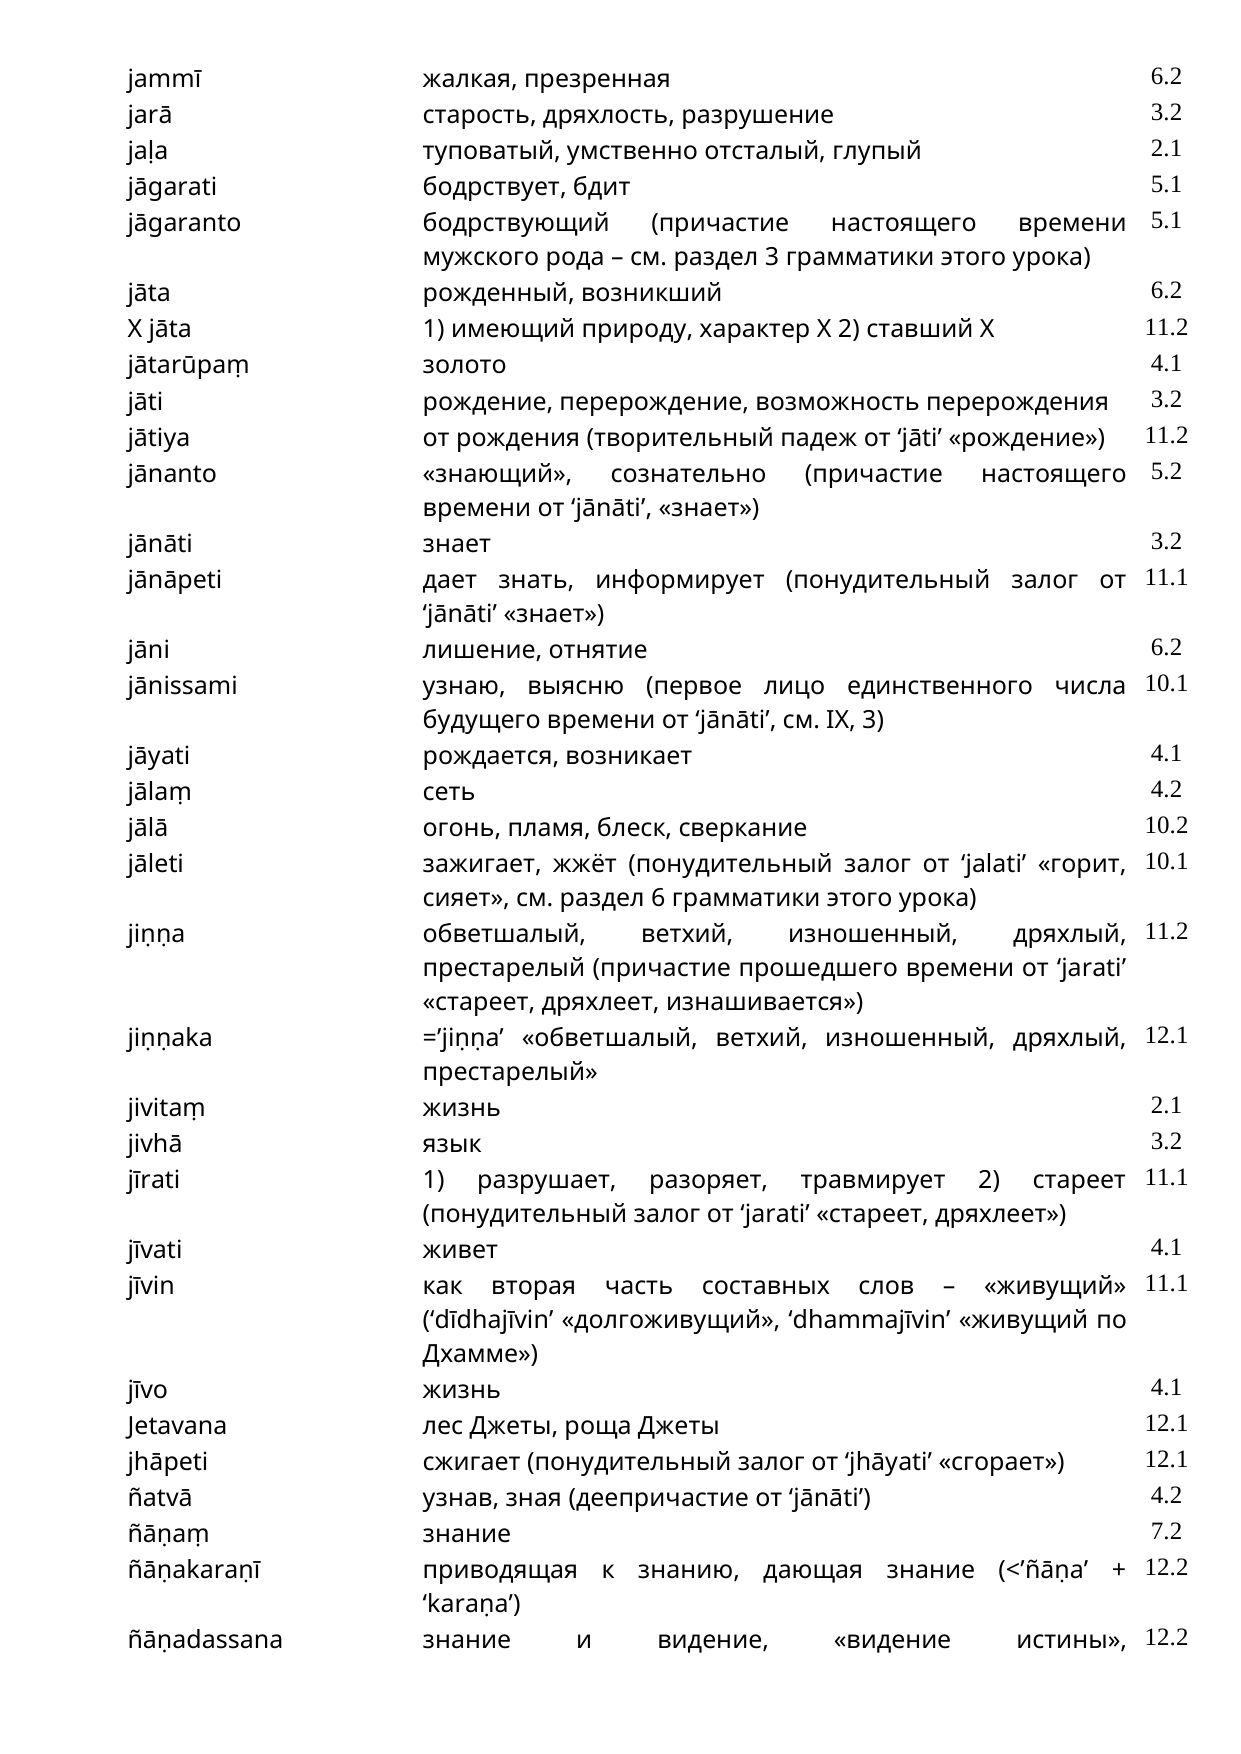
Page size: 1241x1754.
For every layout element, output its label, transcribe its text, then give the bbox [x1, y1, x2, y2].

table_cell 4.1 [1129, 1230, 1203, 1266]
table_cell 11.2 [1129, 309, 1203, 345]
table_cell ñatvā [125, 1478, 420, 1514]
table_cell 11.1 [1129, 560, 1203, 629]
table_cell jīvati [125, 1230, 420, 1266]
table_cell 12.2 [1129, 1620, 1203, 1656]
table_cell jāyati [125, 736, 420, 772]
table_cell рожденный, возникший [420, 273, 1129, 309]
table_cell приводящая к знанию, дающая знание (<’ñāṇa’ + ‘karaṇa’) [420, 1550, 1129, 1620]
table_cell 11.2 [1129, 418, 1203, 453]
table_cell знание и видение, «видение истины», [420, 1620, 1129, 1656]
table_cell 4.1 [1129, 1370, 1203, 1406]
table_cell жизнь [420, 1370, 1129, 1406]
table_cell «знающий», сознательно (причастие настоящего времени от ‘jānāti’, «знает») [420, 454, 1129, 523]
table_cell jālā [125, 808, 420, 844]
table_cell старость, дряхлость, разрушение [420, 95, 1129, 131]
table_cell jāgaranto [125, 203, 420, 273]
table_cell 4.2 [1129, 772, 1203, 808]
table_cell 4.1 [1129, 736, 1203, 772]
table_cell рождается, возникает [420, 736, 1129, 772]
table_cell =’jiṇṇa’ «обветшалый, ветхий, изношенный, дряхлый, престарелый» [420, 1018, 1129, 1088]
table_cell 5.1 [1129, 167, 1203, 203]
table_cell ñāṇakaraṇī [125, 1550, 420, 1620]
table_cell jāti [125, 381, 420, 417]
table_cell рождение, перерождение, возможность перерождения [420, 381, 1129, 417]
table_cell 12.2 [1129, 1550, 1203, 1620]
table_cell 10.2 [1129, 808, 1203, 844]
table_cell Jetavana [125, 1406, 420, 1442]
table_cell jiṇṇa [125, 914, 420, 1018]
table_cell 5.2 [1129, 454, 1203, 523]
table_cell бодрствует, бдит [420, 167, 1129, 203]
table_cell jiṇṇaka [125, 1018, 420, 1088]
table_cell 11.1 [1129, 1160, 1203, 1230]
table_cell jānāpeti [125, 560, 420, 629]
table_cell обветшалый, ветхий, изношенный, дряхлый, престарелый (причастие прошедшего времени от ‘jarati’ «стареет, дряхлеет, изнашивается») [420, 914, 1129, 1018]
table_cell 3.2 [1129, 524, 1203, 559]
table_cell ñāṇadassana [125, 1620, 420, 1656]
table_cell язык [420, 1124, 1129, 1160]
table_cell X jāta [125, 309, 420, 345]
table_cell сеть [420, 772, 1129, 808]
table_cell жалкая, презренная [420, 59, 1129, 95]
table_cell 4.1 [1129, 345, 1203, 381]
table_cell jālaṃ [125, 772, 420, 808]
table_cell сжигает (понудительный залог от ‘jhāyati’ «сгорает») [420, 1442, 1129, 1478]
table_cell 12.1 [1129, 1442, 1203, 1478]
table_cell лес Джеты, роща Джеты [420, 1406, 1129, 1442]
table_cell 11.2 [1129, 914, 1203, 1018]
table_cell jīvo [125, 1370, 420, 1406]
table_cell жизнь [420, 1088, 1129, 1124]
table_cell jānāti [125, 524, 420, 559]
table_cell jāni [125, 630, 420, 666]
table_cell jāta [125, 273, 420, 309]
table_cell лишение, отнятие [420, 630, 1129, 666]
table_cell jammī [125, 59, 420, 95]
table_cell jivhā [125, 1124, 420, 1160]
table_cell 2.1 [1129, 1088, 1203, 1124]
table_cell jivitaṃ [125, 1088, 420, 1124]
table_cell 6.2 [1129, 59, 1203, 95]
table_cell золото [420, 345, 1129, 381]
table_cell 1) разрушает, разоряет, травмирует 2) стареет (понудительный залог от ‘jarati’ «стареет, дряхлеет») [420, 1160, 1129, 1230]
table_cell jaḷa [125, 131, 420, 167]
table_cell 12.1 [1129, 1406, 1203, 1442]
table_cell дает знать, информирует (понудительный залог от ‘jānāti’ «знает») [420, 560, 1129, 629]
table_cell от рождения (творительный падеж от ‘jāti’ «рождение») [420, 418, 1129, 453]
table_cell 4.2 [1129, 1478, 1203, 1514]
table_cell как вторая часть составных слов – «живущий» (‘dīdhajīvin’ «долгоживущий», ‘dhammajīvin’ «живущий по Дхамме») [420, 1266, 1129, 1370]
table_cell 12.1 [1129, 1018, 1203, 1088]
table_cell jātarūpaṃ [125, 345, 420, 381]
table_cell 3.2 [1129, 1124, 1203, 1160]
table_cell живет [420, 1230, 1129, 1266]
table_cell 2.1 [1129, 131, 1203, 167]
table_cell узнав, зная (деепричастие от ‘jānāti’) [420, 1478, 1129, 1514]
table_cell 7.2 [1129, 1514, 1203, 1550]
table_cell 11.1 [1129, 1266, 1203, 1370]
table_cell знает [420, 524, 1129, 559]
table_cell 10.1 [1129, 666, 1203, 736]
table_cell jarā [125, 95, 420, 131]
table_cell 3.2 [1129, 381, 1203, 417]
table_cell jāleti [125, 844, 420, 914]
table_cell ñāṇaṃ [125, 1514, 420, 1550]
table_cell jātiya [125, 418, 420, 453]
table_cell 6.2 [1129, 630, 1203, 666]
table_cell jhāpeti [125, 1442, 420, 1478]
table_cell jānissami [125, 666, 420, 736]
table_cell 1) имеющий природу, характер X 2) ставший Х [420, 309, 1129, 345]
table_cell jānanto [125, 454, 420, 523]
table_cell jīvin [125, 1266, 420, 1370]
table_cell знание [420, 1514, 1129, 1550]
table_cell огонь, пламя, блеск, сверкание [420, 808, 1129, 844]
table_cell туповатый, умственно отсталый, глупый [420, 131, 1129, 167]
table_cell 3.2 [1129, 95, 1203, 131]
table_cell зажигает, жжёт (понудительный залог от ‘jalati’ «горит, сияет», см. раздел 6 грамматики этого урока) [420, 844, 1129, 914]
table_cell 6.2 [1129, 273, 1203, 309]
table_cell бодрствующий (причастие настоящего времени мужского рода – см. раздел 3 грамматики этого урока) [420, 203, 1129, 273]
table_cell узнаю, выясню (первое лицо единственного числа будущего времени от ‘jānāti’, см. IX, 3) [420, 666, 1129, 736]
table_cell 5.1 [1129, 203, 1203, 273]
table_cell jīrati [125, 1160, 420, 1230]
table_cell 10.1 [1129, 844, 1203, 914]
table_cell jāgarati [125, 167, 420, 203]
